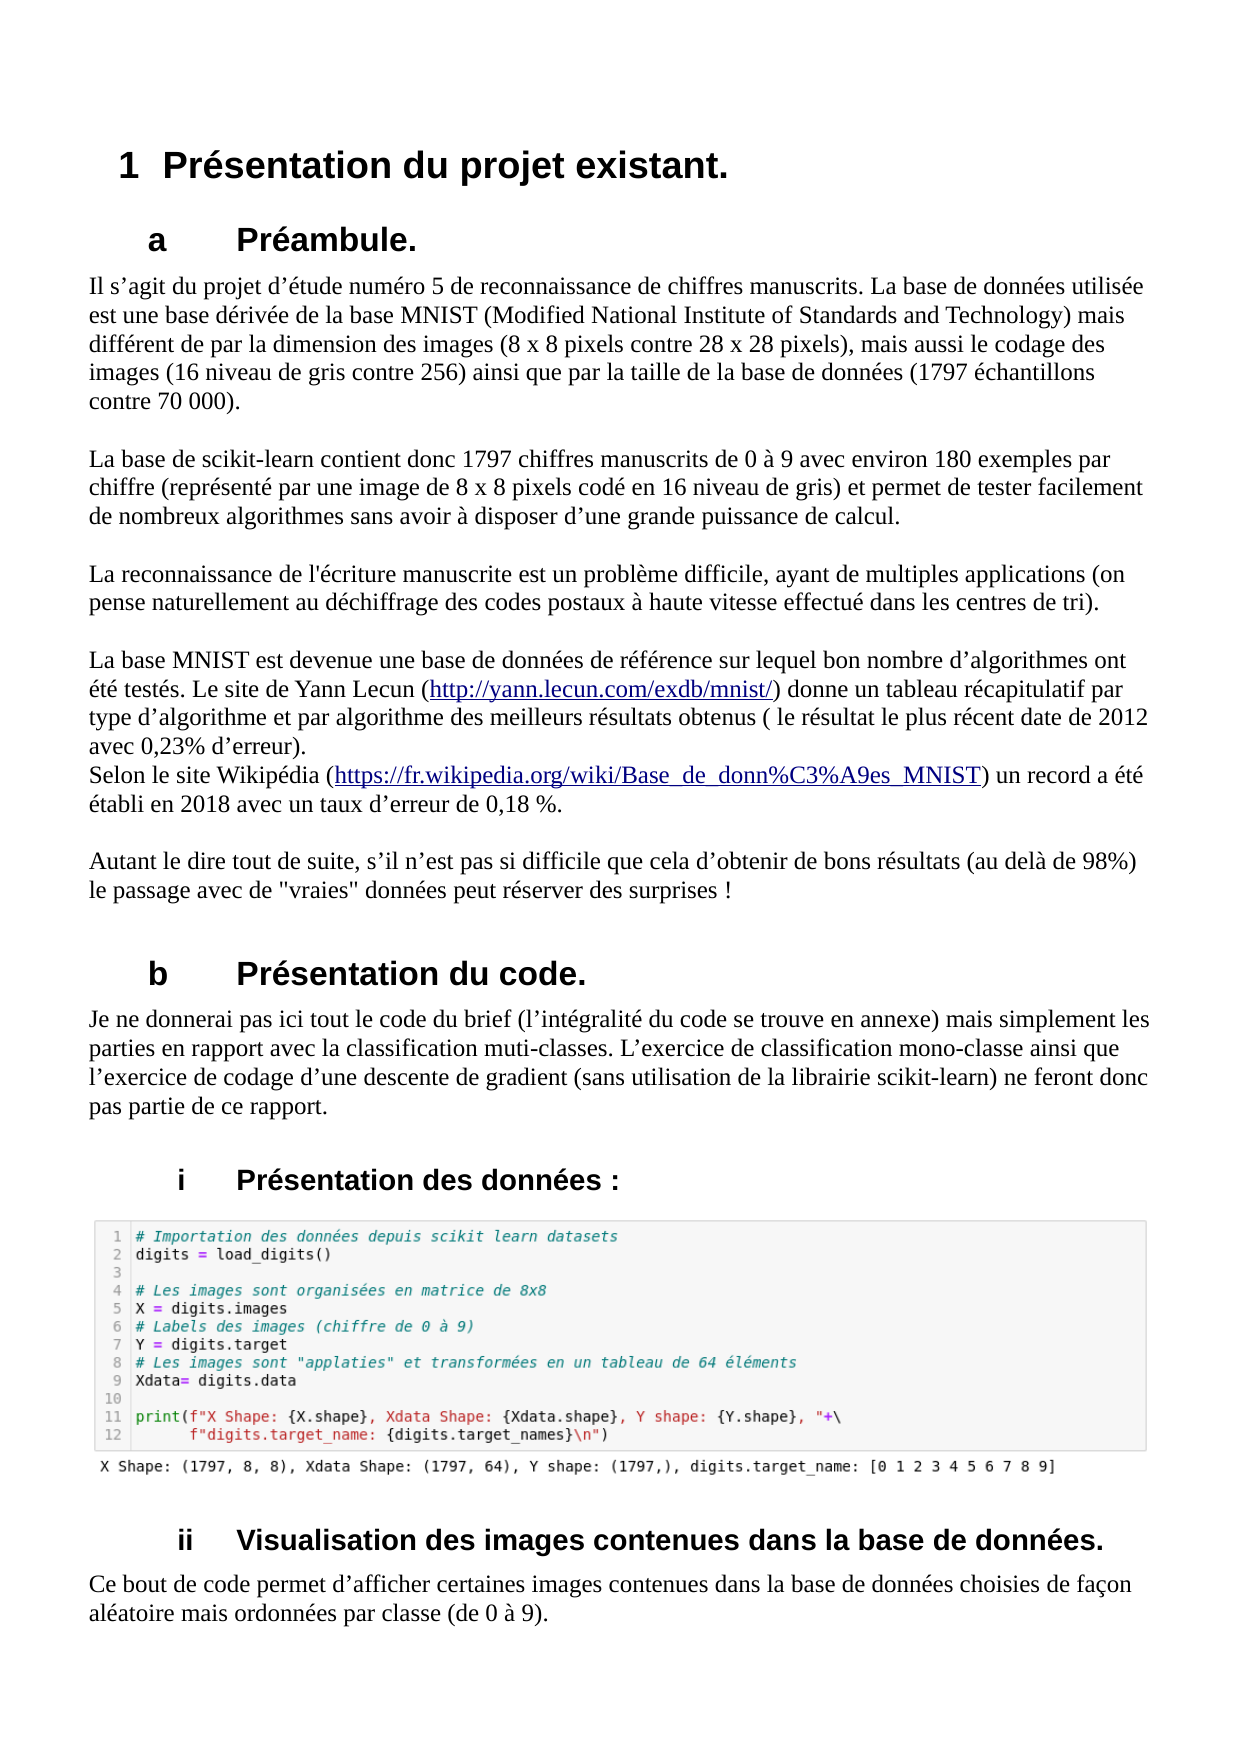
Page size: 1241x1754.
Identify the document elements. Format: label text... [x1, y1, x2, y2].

subtitle Préambule. [88, 220, 1152, 259]
text Il s’agit du projet d’étude numéro 5 de reconnaissance de chiffres manuscrits. La base de données utilisée est une base dérivée de la base MNIST (Modified National Institute of Standards and Technology) mais différent de par la dimension des images (8 x 8 pixels contre 28 x 28 pixels), mais aussi le codage des images (16 niveau de gris contre 256) ainsi que par la taille de la base de données (1797 échantillons contre 70 000). [88, 271, 1152, 415]
subtitle Présentation des données : [88, 1163, 1152, 1197]
text Autant le dire tout de suite, s’il n’est pas si difficile que cela d’obtenir de bons résultats (au delà de 98%) le passage avec de "vraies" données peut réserver des surprises ! [88, 846, 1152, 904]
subtitle Présentation du projet existant. [88, 143, 1152, 187]
subtitle Visualisation des images contenues dans la base de données. [88, 1523, 1152, 1557]
text La base MNIST est devenue une base de données de référence sur lequel bon nombre d’algorithmes ont été testés. Le site de Yann Lecun (http://yann.lecun.com/exdb/mnist/) donne un tableau récapitulatif par type d’algorithme et par algorithme des meilleurs résultats obtenus ( le résultat le plus récent date de 2012 avec 0,23% d’erreur). [88, 645, 1152, 760]
text Ce bout de code permet d’afficher certaines images contenues dans la base de données choisies de façon aléatoire mais ordonnées par classe (de 0 à 9). [88, 1569, 1152, 1627]
text Je ne donnerai pas ici tout le code du brief (l’intégralité du code se trouve en annexe) mais simplement les parties en rapport avec la classification muti-classes. L’exercice de classification mono-classe ainsi que l’exercice de codage d’une descente de gradient (sans utilisation de la librairie scikit-learn) ne feront donc pas partie de ce rapport. [88, 1004, 1152, 1119]
text La reconnaissance de l'écriture manuscrite est un problème difficile, ayant de multiples applications (on pense naturellement au déchiffrage des codes postaux à haute vitesse effectué dans les centres de tri). [88, 559, 1152, 616]
picture [88, 1214, 1152, 1480]
subtitle Présentation du code. [88, 953, 1152, 992]
text Selon le site Wikipédia (https://fr.wikipedia.org/wiki/Base_de_donn%C3%A9es_MNIST) un record a été établi en 2018 avec un taux d’erreur de 0,18 %. [88, 760, 1152, 817]
text La base de scikit-learn contient donc 1797 chiffres manuscrits de 0 à 9 avec environ 180 exemples par chiffre (représenté par une image de 8 x 8 pixels codé en 16 niveau de gris) et permet de tester facilement de nombreux algorithmes sans avoir à disposer d’une grande puissance de calcul. [88, 444, 1152, 530]
